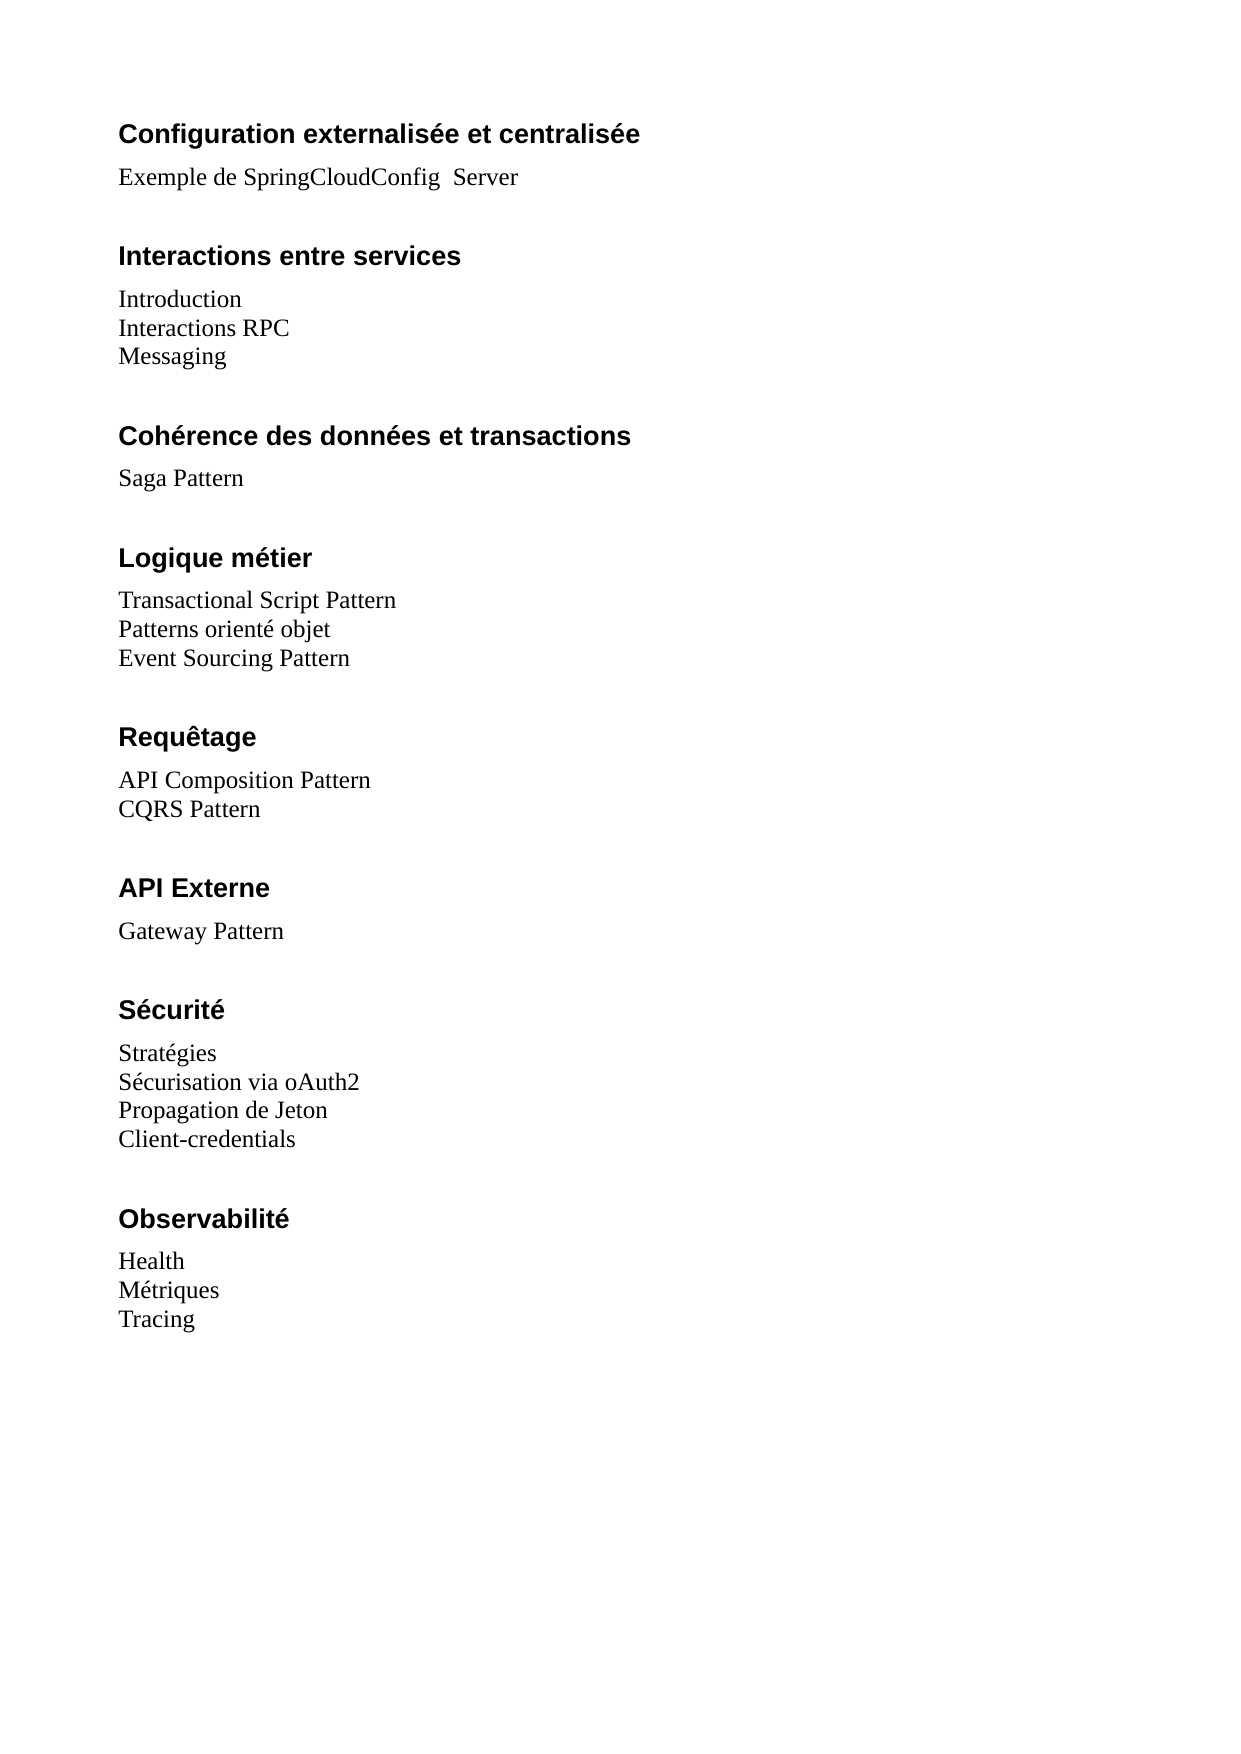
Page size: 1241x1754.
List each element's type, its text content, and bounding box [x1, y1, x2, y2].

text Gateway Pattern [118, 916, 1122, 945]
text Propagation de Jeton [118, 1096, 1122, 1124]
subtitle Cohérence des données et transactions [118, 420, 1122, 451]
text Introduction [118, 284, 1122, 313]
text Métriques [118, 1275, 1122, 1304]
text Client-credentials [118, 1124, 1122, 1153]
text API Composition Pattern [118, 765, 1122, 794]
text Event Sourcing Pattern [118, 643, 1122, 672]
subtitle Requêtage [118, 721, 1122, 753]
text Health [118, 1246, 1122, 1275]
subtitle Logique métier [118, 542, 1122, 573]
subtitle Observabilité [118, 1203, 1122, 1234]
text Transactional Script Pattern [118, 586, 1122, 614]
text Stratégies [118, 1038, 1122, 1067]
text Interactions RPC [118, 313, 1122, 341]
text Messaging [118, 341, 1122, 370]
subtitle API Externe [118, 872, 1122, 903]
subtitle Interactions entre services [118, 240, 1122, 271]
text Saga Pattern [118, 463, 1122, 492]
text Tracing [118, 1304, 1122, 1333]
text Sécurisation via oAuth2 [118, 1067, 1122, 1096]
subtitle Configuration externalisée et centralisée [118, 118, 1122, 149]
text Exemple de SpringCloudConfig Server [118, 162, 1122, 191]
text CQRS Pattern [118, 794, 1122, 823]
text Patterns orienté objet [118, 614, 1122, 643]
subtitle Sécurité [118, 994, 1122, 1026]
